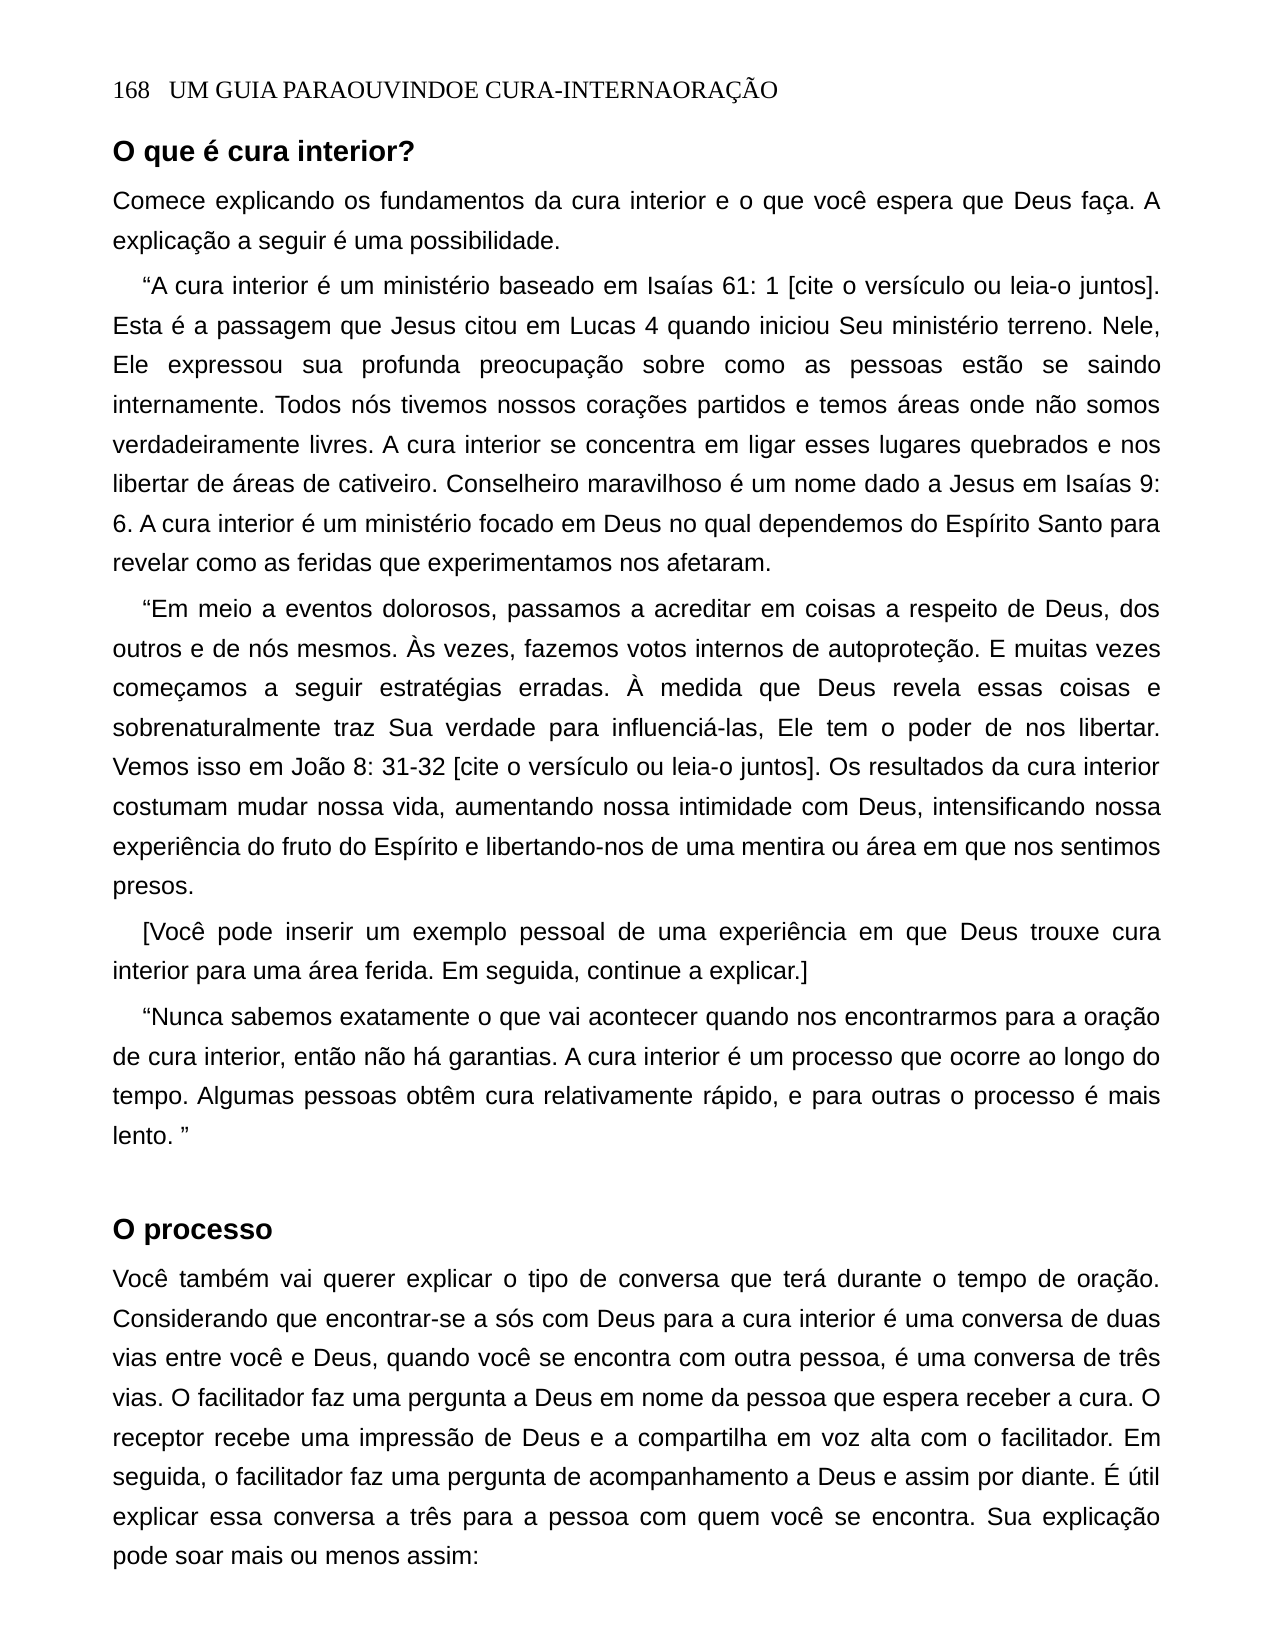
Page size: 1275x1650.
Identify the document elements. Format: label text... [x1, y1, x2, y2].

text O que é cura interior? [112, 134, 1162, 167]
text Você também vai querer explicar o tipo de conversa que terá durante o tempo de oração. Considerando que encontrar-se a sós com Deus para a cura interior é uma conversa de duas vias entre você e Deus, quando você se encontra com outra pessoa, é uma conversa de três vias. O facilitador faz uma pergunta a Deus em nome da pessoa que espera receber a cura. O receptor recebe uma impressão de Deus e a compartilha em voz alta com o facilitador. Em seguida, o facilitador faz uma pergunta de acompanhamento a Deus e assim por diante. É útil explicar essa conversa a três para a pessoa com quem você se encontra. Sua explicação pode soar mais ou menos assim: [112, 1264, 1162, 1570]
text “Em meio a eventos dolorosos, passamos a acreditar em coisas a respeito de Deus, dos outros e de nós mesmos. Às vezes, fazemos votos internos de autoproteção. E muitas vezes começamos a seguir estratégias erradas. À medida que Deus revela essas coisas e sobrenaturalmente traz Sua verdade para influenciá-las, Ele tem o poder de nos libertar. Vemos isso em João 8: 31-32 [cite o versículo ou leia-o juntos]. Os resultados da cura interior costumam mudar nossa vida, aumentando nossa intimidade com Deus, intensificando nossa experiência do fruto do Espírito e libertando-nos de uma mentira ou área em que nos sentimos presos. [112, 594, 1162, 900]
text “A cura interior é um ministério baseado em Isaías 61: 1 [cite o versículo ou leia-o juntos]. Esta é a passagem que Jesus citou em Lucas 4 quando iniciou Seu ministério terreno. Nele, Ele expressou sua profunda preocupação sobre como as pessoas estão se saindo internamente. Todos nós tivemos nossos corações partidos e temos áreas onde não somos verdadeiramente livres. A cura interior se concentra em ligar esses lugares quebrados e nos libertar de áreas de cativeiro. Conselheiro maravilhoso é um nome dado a Jesus em Isaías 9: 6. A cura interior é um ministério focado em Deus no qual dependemos do Espírito Santo para revelar como as feridas que experimentamos nos afetaram. [112, 271, 1162, 577]
text Comece explicando os fundamentos da cura interior e o que você espera que Deus faça. A explicação a seguir é uma possibilidade. [112, 186, 1162, 254]
text [Você pode inserir um exemplo pessoal de uma experiência em que Deus trouxe cura interior para uma área ferida. Em seguida, continue a explicar.] [112, 917, 1162, 985]
text “Nunca sabemos exatamente o que vai acontecer quando nos encontrarmos para a oração de cura interior, então não há garantias. A cura interior é um processo que ocorre ao longo do tempo. Algumas pessoas obtêm cura relativamente rápido, e para outras o processo é mais lento. ” [112, 1002, 1162, 1149]
text O processo [112, 1212, 1162, 1245]
